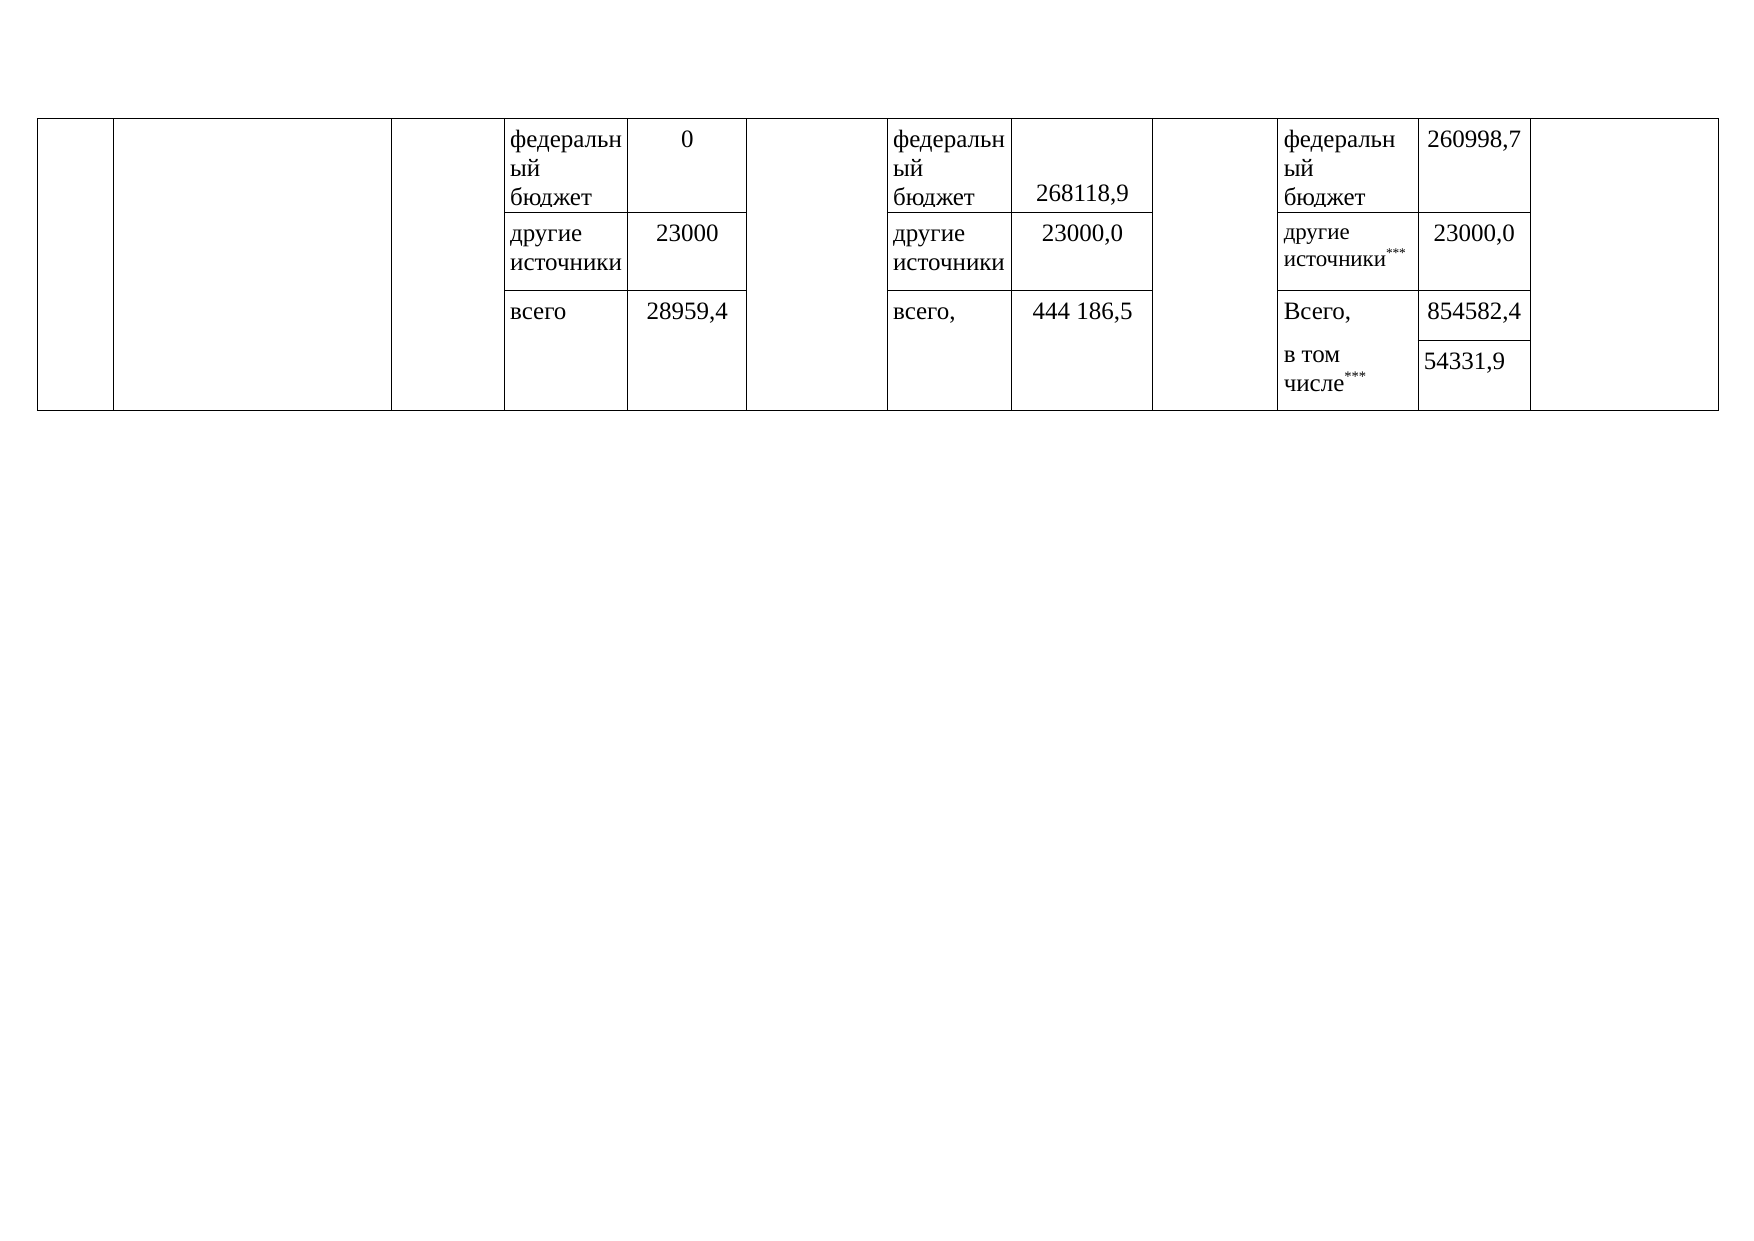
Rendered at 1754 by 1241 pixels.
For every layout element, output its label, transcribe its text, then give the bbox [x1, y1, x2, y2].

table_cell [114, 119, 391, 410]
table_cell 444 186,5 [1012, 291, 1152, 410]
table_cell 23000,0 [1419, 213, 1530, 290]
table_cell 23000,0 [1012, 213, 1152, 290]
table_cell 23000 [628, 213, 746, 290]
table_cell [392, 119, 504, 410]
table_cell 0 [628, 119, 746, 212]
table_cell [1153, 119, 1277, 410]
table_cell 268118,9 [1012, 119, 1152, 212]
table_cell другие источники [888, 213, 1011, 290]
table_cell федеральный бюджет [1278, 119, 1418, 212]
table_cell [1531, 119, 1718, 410]
table_cell 854582,4 [1419, 291, 1530, 340]
table_cell всего, [888, 291, 1011, 410]
table_cell 54331,9 [1419, 341, 1530, 410]
table_cell Всего, в том числе*** [1278, 291, 1418, 410]
table_cell федеральный бюджет [505, 119, 627, 212]
table_cell 28959,4 [628, 291, 746, 410]
table_cell всего [505, 291, 627, 410]
table_cell другие источники [505, 213, 627, 290]
table_cell [38, 119, 113, 410]
table_cell 260998,7 [1419, 119, 1530, 212]
table_cell другие источники*** [1278, 213, 1418, 290]
table_cell [747, 119, 887, 410]
table_cell федеральный бюджет [888, 119, 1011, 212]
